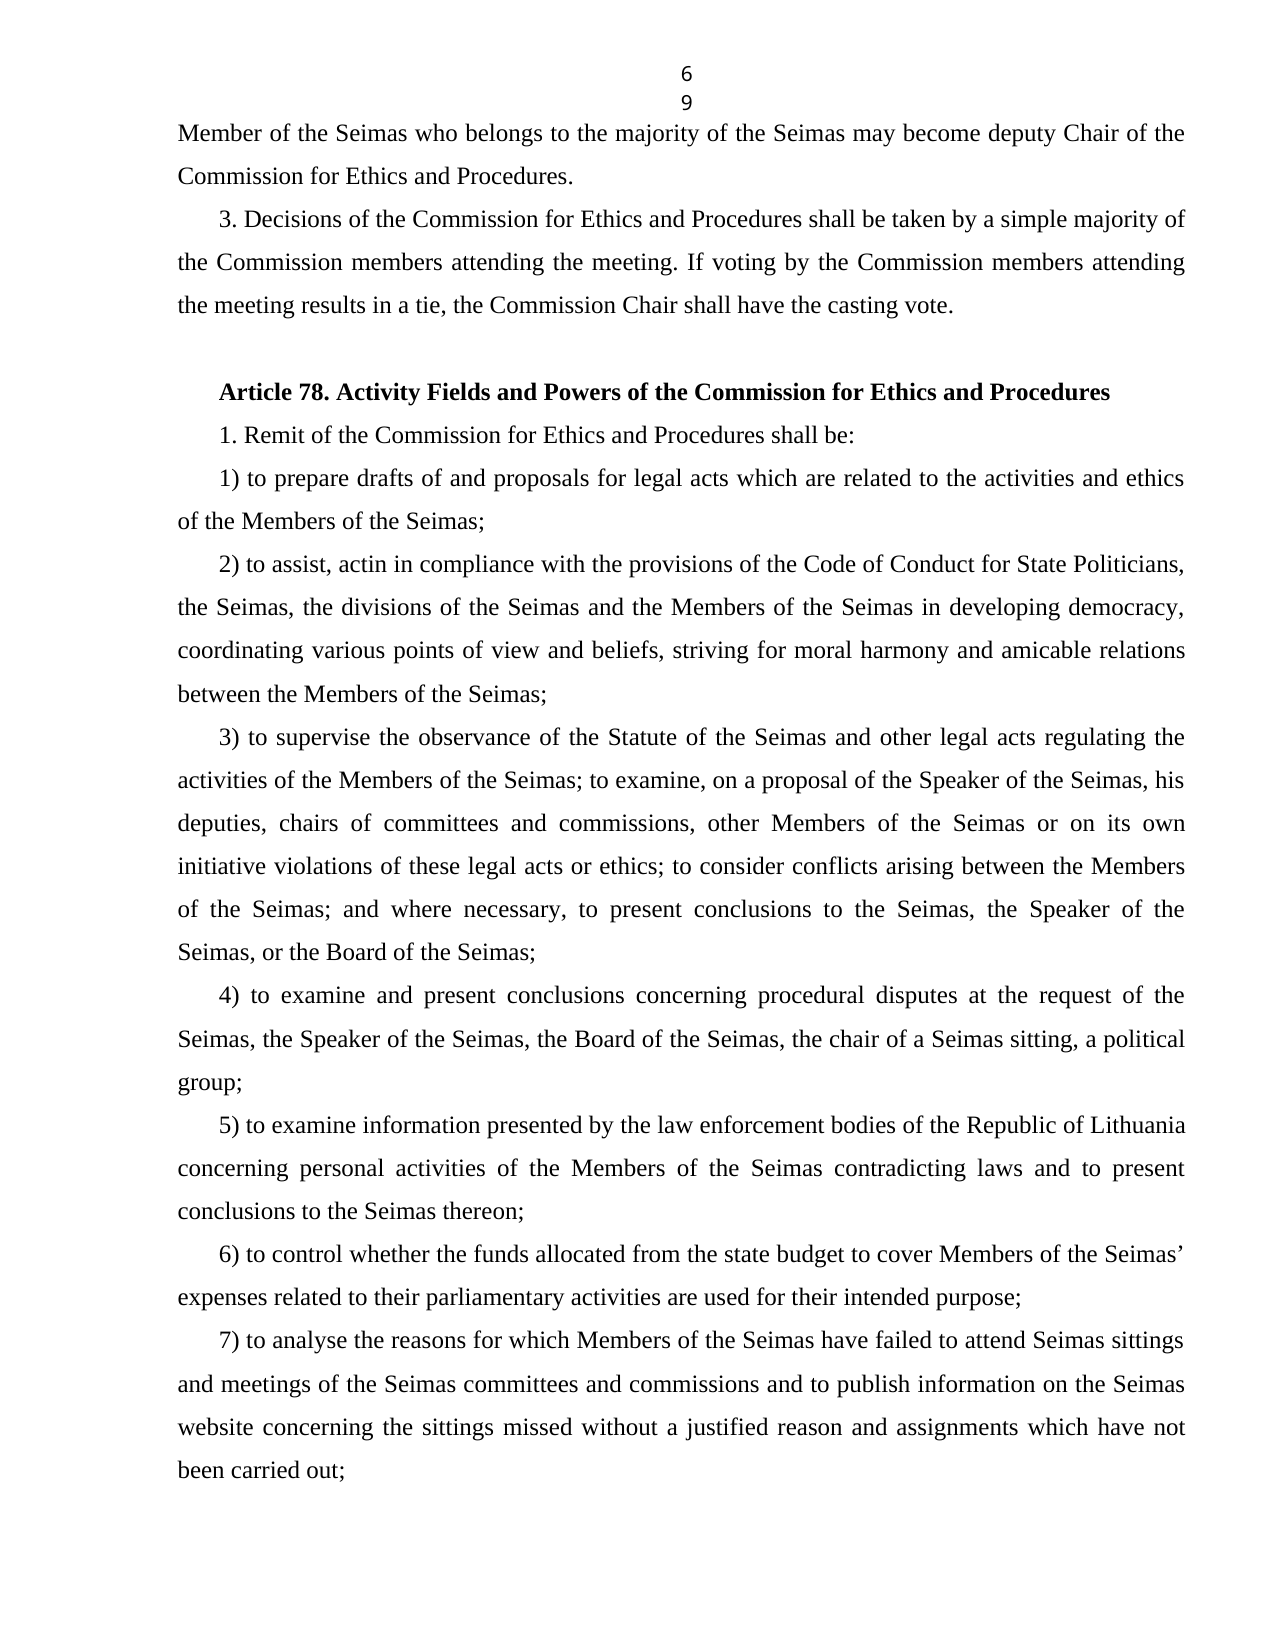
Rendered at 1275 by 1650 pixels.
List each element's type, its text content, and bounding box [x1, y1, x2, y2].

text 5) to examine information presented by the law enforcement bodies of the Republic of Lithuania concerning personal activities of the Members of the Seimas contradicting laws and to present conclusions to the Seimas thereon; [177, 1110, 1186, 1225]
text Article 78. Activity Fields and Powers of the Commission for Ethics and Procedures [177, 377, 1186, 406]
text 3) to supervise the observance of the Statute of the Seimas and other legal acts regulating the activities of the Members of the Seimas; to examine, on a proposal of the Speaker of the Seimas, his deputies, chairs of committees and commissions, other Members of the Seimas or on its own initiative violations of these legal acts or ethics; to consider conflicts arising between the Members of the Seimas; and where necessary, to present conclusions to the Seimas, the Speaker of the Seimas, or the Board of the Seimas; [177, 722, 1186, 966]
text 3. Decisions of the Commission for Ethics and Procedures shall be taken by a simple majority of the Commission members attending the meeting. If voting by the Commission members attending the meeting results in a tie, the Commission Chair shall have the casting vote. [177, 204, 1186, 319]
text Member of the Seimas who belongs to the majority of the Seimas may become deputy Chair of the Commission for Ethics and Procedures. [177, 118, 1186, 190]
text 1) to prepare drafts of and proposals for legal acts which are related to the activities and ethics of the Members of the Seimas; [177, 463, 1186, 535]
text 4) to examine and present conclusions concerning procedural disputes at the request of the Seimas, the Speaker of the Seimas, the Board of the Seimas, the chair of a Seimas sitting, a political group; [177, 981, 1186, 1096]
text 7) to analyse the reasons for which Members of the Seimas have failed to attend Seimas sittings and meetings of the Seimas committees and commissions and to publish information on the Seimas website concerning the sittings missed without a justified reason and assignments which have not been carried out; [177, 1326, 1186, 1484]
text 2) to assist, actin in compliance with the provisions of the Code of Conduct for State Politicians, the Seimas, the divisions of the Seimas and the Members of the Seimas in developing democracy, coordinating various points of view and beliefs, striving for moral harmony and amicable relations between the Members of the Seimas; [177, 549, 1186, 707]
text 6) to control whether the funds allocated from the state budget to cover Members of the Seimas’ expenses related to their parliamentary activities are used for their intended purpose; [177, 1239, 1186, 1311]
text 1. Remit of the Commission for Ethics and Procedures shall be: [177, 420, 1186, 449]
